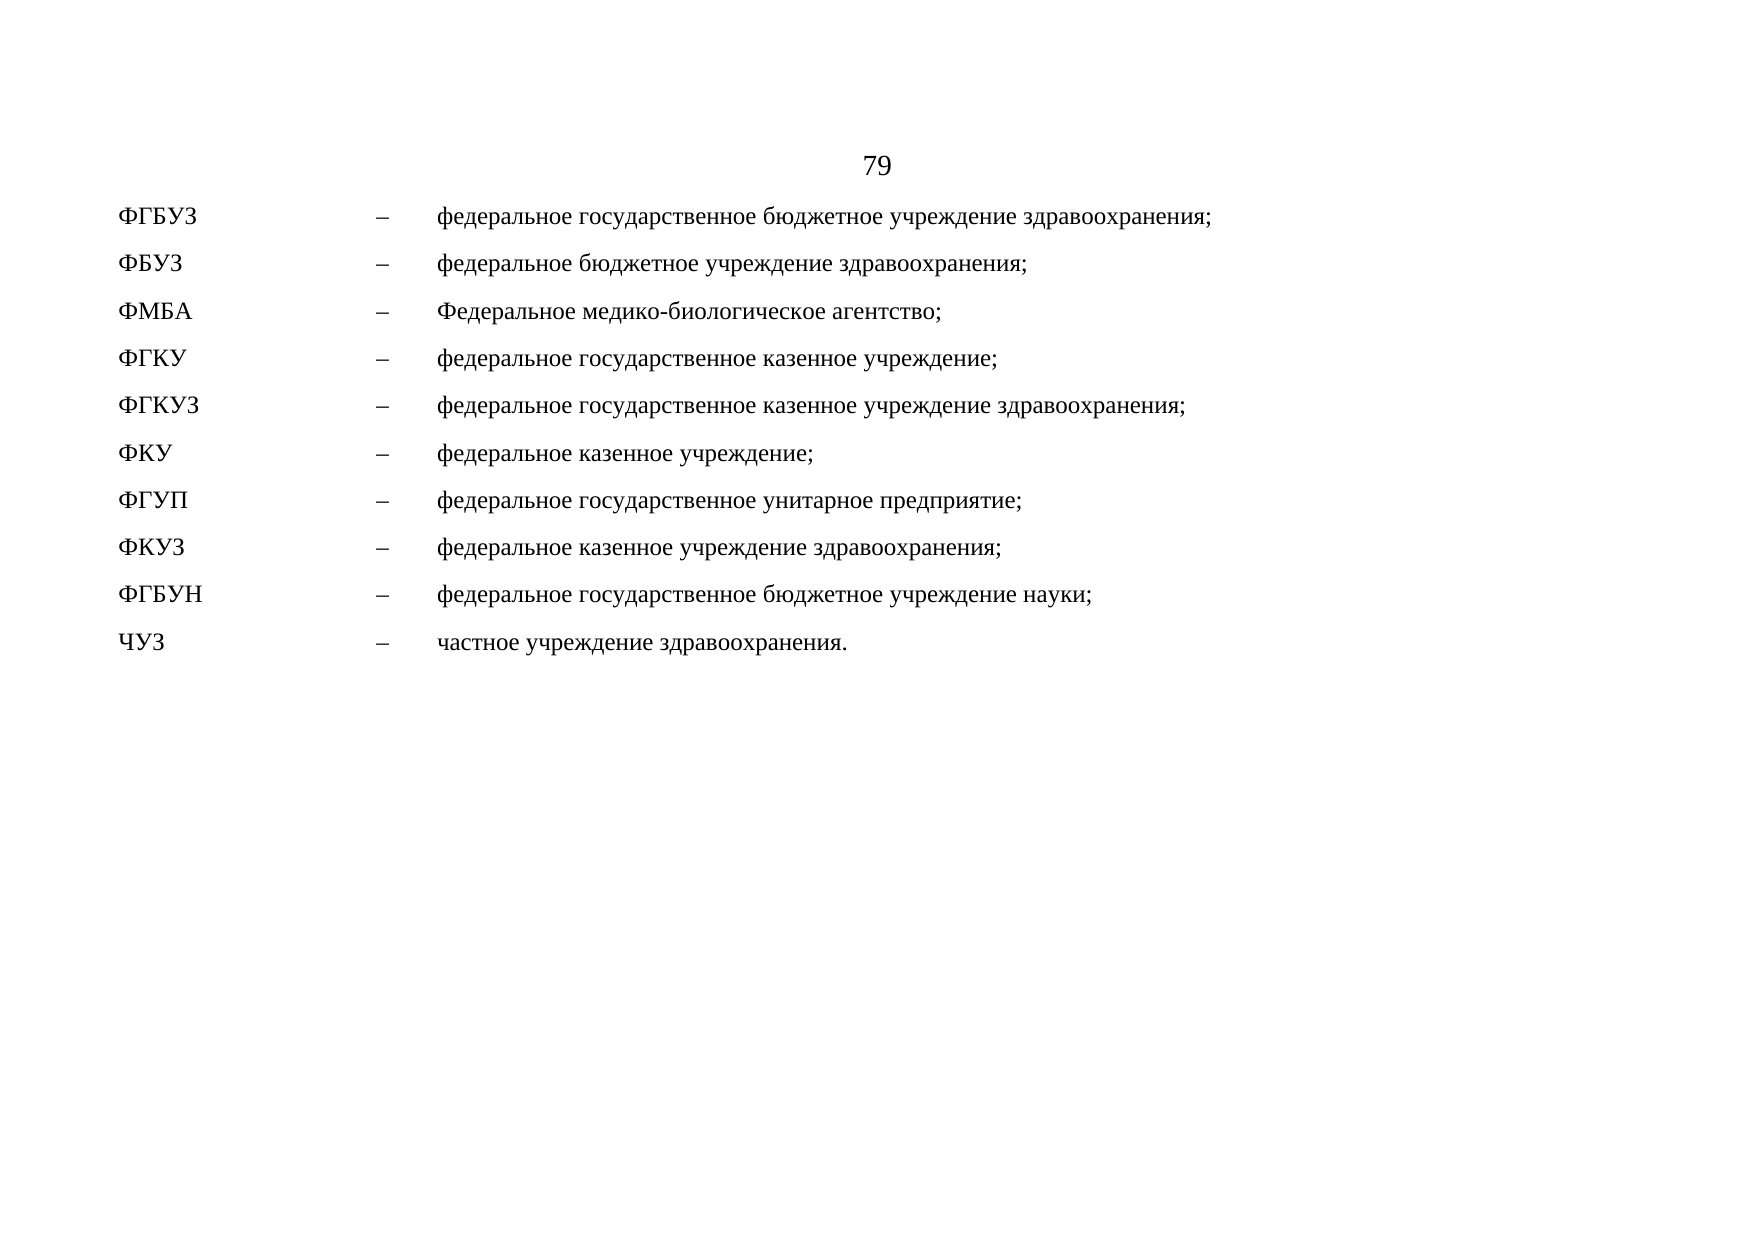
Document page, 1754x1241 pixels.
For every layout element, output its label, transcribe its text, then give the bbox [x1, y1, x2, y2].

table_cell ФБУЗ [118, 238, 376, 285]
table_cell ФГБУЗ [118, 191, 376, 238]
table_cell ФКУ [118, 427, 376, 474]
table_cell ФГКУ [118, 333, 376, 380]
table_cell ФГБУН [118, 569, 376, 616]
table_cell федеральное казенное учреждение здравоохранения; [437, 522, 1636, 569]
table_cell – [376, 427, 437, 474]
table_cell федеральное государственное бюджетное учреждение науки; [437, 569, 1636, 616]
table_cell частное учреждение здравоохранения. [437, 616, 1636, 664]
table_cell федеральное казенное учреждение; [437, 427, 1636, 474]
table_cell федеральное государственное унитарное предприятие; [437, 475, 1636, 522]
table_cell ФКУЗ [118, 522, 376, 569]
table_cell ФГКУЗ [118, 380, 376, 427]
table_cell – [376, 569, 437, 616]
table_cell – [376, 191, 437, 238]
table_cell федеральное государственное бюджетное учреждение здравоохранения; [437, 191, 1636, 238]
table_cell Федеральное медико-биологическое агентство; [437, 285, 1636, 333]
table_cell – [376, 522, 437, 569]
table_cell – [376, 238, 437, 285]
table_cell – [376, 475, 437, 522]
table_cell ФМБА [118, 285, 376, 333]
table_cell – [376, 333, 437, 380]
table_cell федеральное бюджетное учреждение здравоохранения; [437, 238, 1636, 285]
table_cell федеральное государственное казенное учреждение; [437, 333, 1636, 380]
table_cell ФГУП [118, 475, 376, 522]
table_cell – [376, 616, 437, 664]
table_cell ЧУЗ [118, 616, 376, 664]
table_cell – [376, 285, 437, 333]
table_cell федеральное государственное казенное учреждение здравоохранения; [437, 380, 1636, 427]
table_cell – [376, 380, 437, 427]
